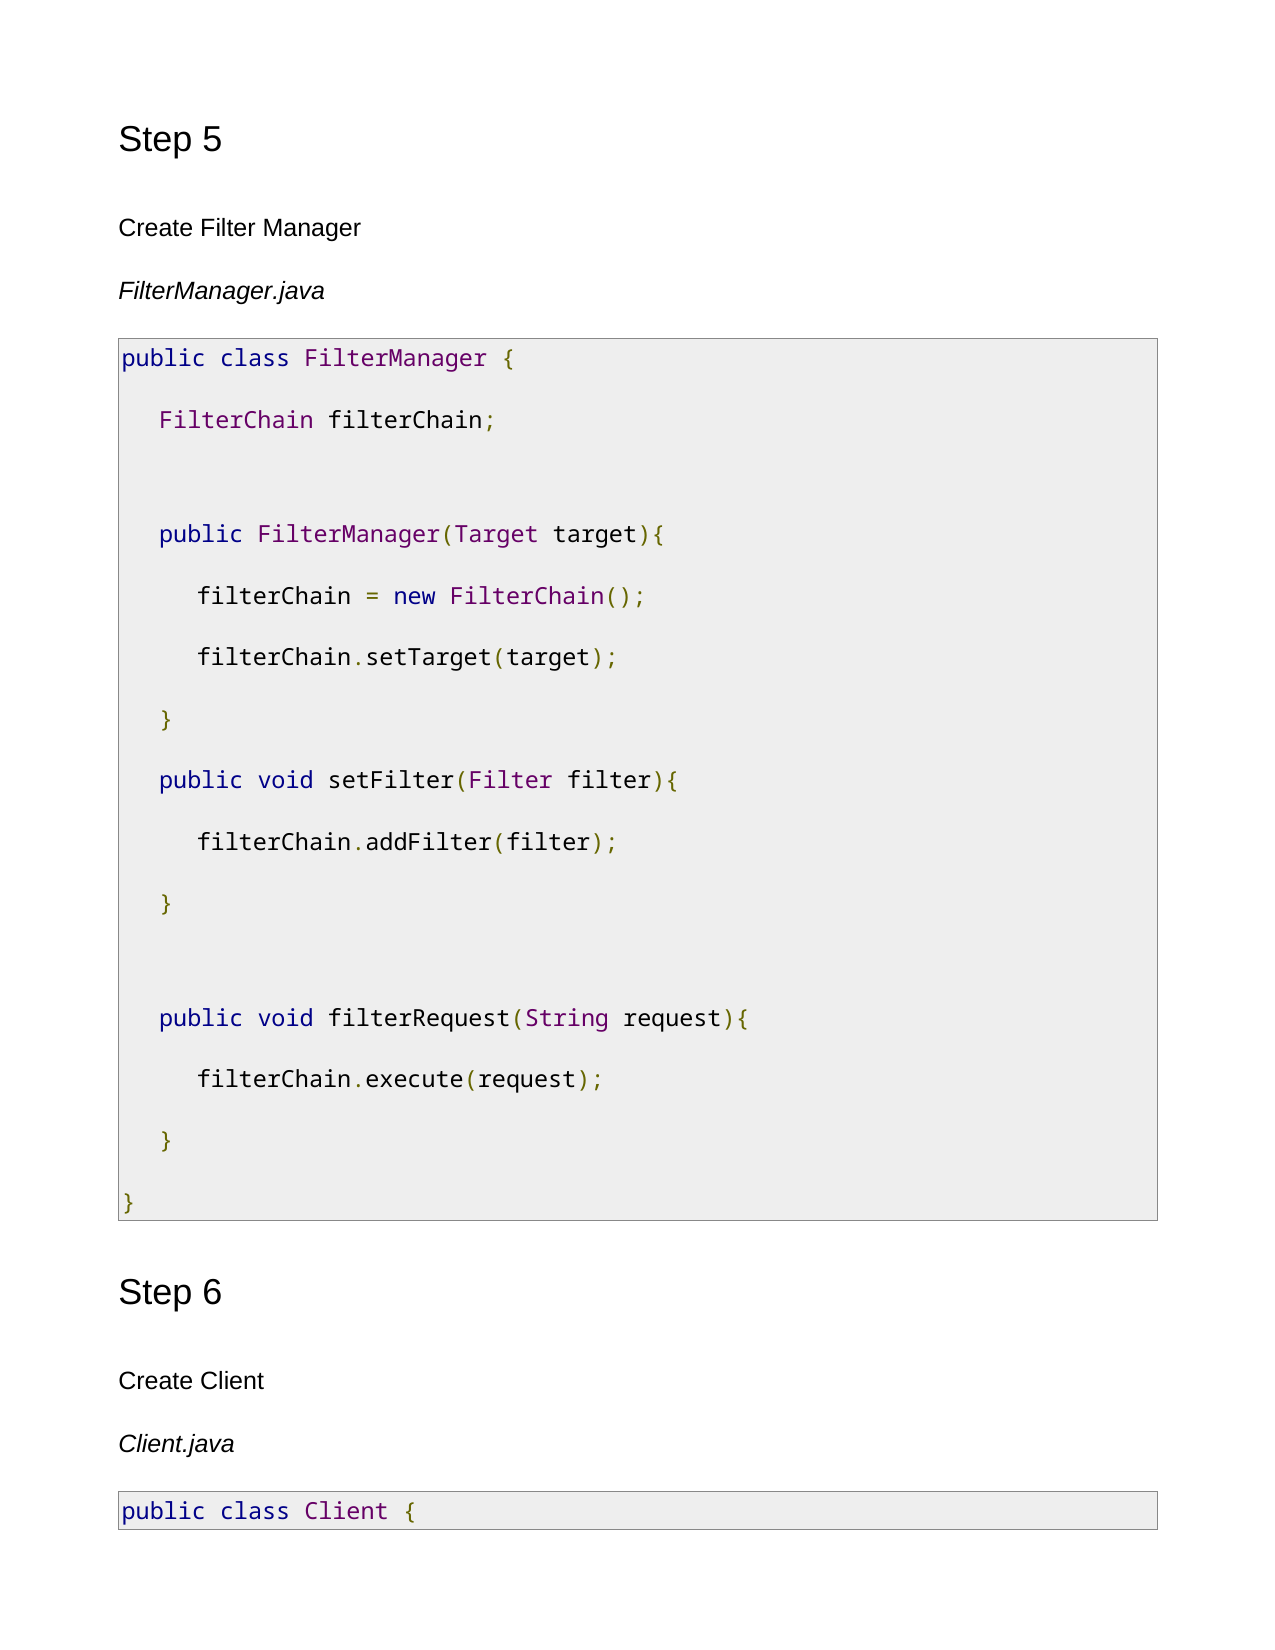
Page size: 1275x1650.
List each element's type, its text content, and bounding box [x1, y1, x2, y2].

text public FilterManager(Target target){ [119, 514, 1157, 549]
text FilterChain filterChain; [119, 400, 1157, 435]
text filterChain.addFilter(filter); [119, 822, 1157, 857]
text filterChain = new FilterChain(); [119, 576, 1157, 611]
text } [119, 883, 1157, 918]
text public class FilterManager { [119, 339, 1157, 373]
text public class Client { [119, 1492, 1157, 1529]
text FilterManager.java [118, 276, 1157, 304]
text } [119, 1182, 1157, 1220]
text Client.java [118, 1428, 1157, 1457]
subtitle Step 6 [118, 1271, 1157, 1312]
subtitle Step 5 [118, 118, 1157, 159]
text } [119, 699, 1157, 734]
text public void filterRequest(String request){ [119, 998, 1157, 1033]
text Create Filter Manager [118, 213, 1157, 242]
text } [119, 1121, 1157, 1156]
text filterChain.execute(request); [119, 1059, 1157, 1094]
text Create Client [118, 1366, 1157, 1395]
text public void setFilter(Filter filter){ [119, 760, 1157, 795]
text filterChain.setTarget(target); [119, 637, 1157, 672]
